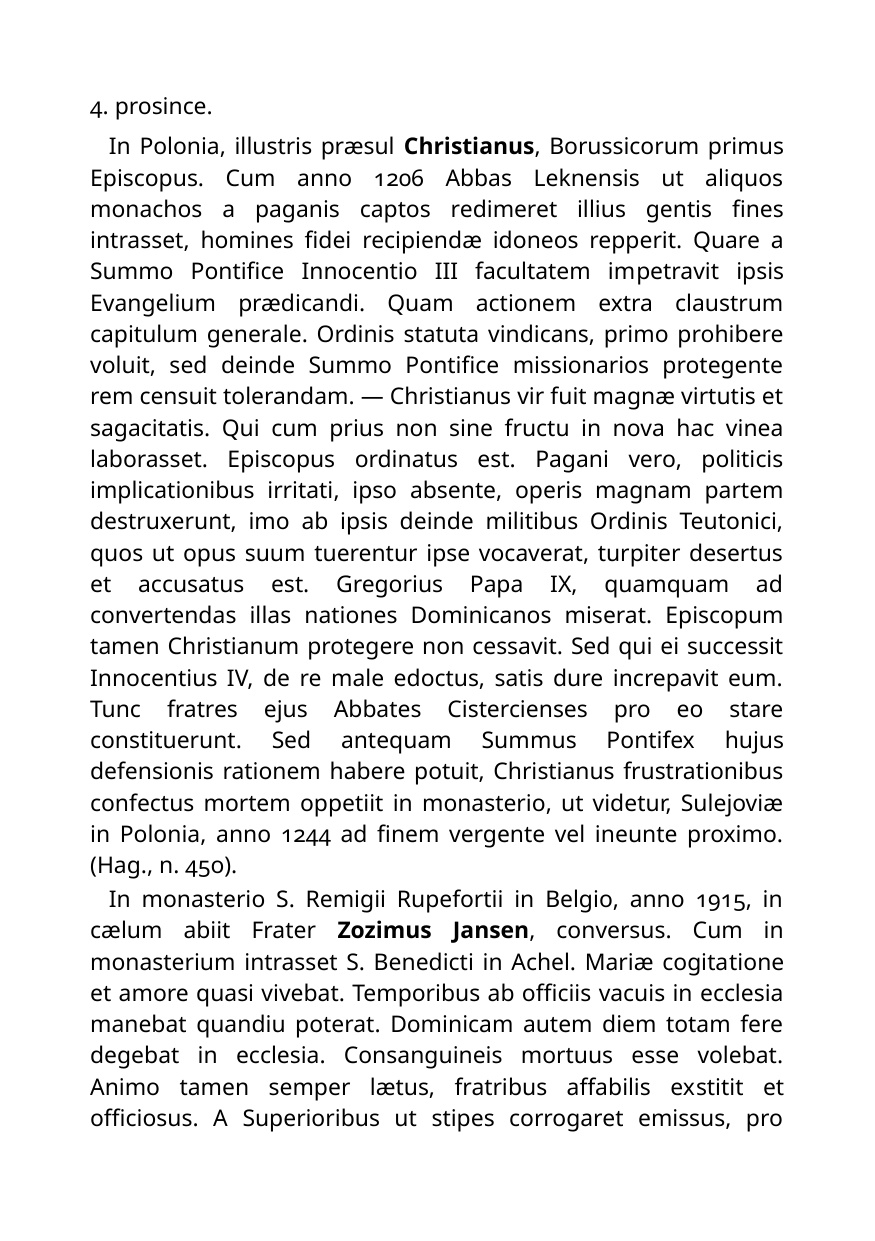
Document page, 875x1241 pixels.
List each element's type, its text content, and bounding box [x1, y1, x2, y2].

text In Polonia, illustris præsul Christianus, Borussicorum primus Episcopus. Cum anno 1206 Abbas Leknensis ut aliquos monachos a paganis captos redimeret illius gentis fines intrasset, homines fidei recipiendæ idoneos repperit. Quare a Summo Pontifice Innocentio III facultatem im­petravit ipsis Evangelium prædicandi. Quam actionem extra claustrum capitulum generale. Ordinis statuta vindicans, primo prohibere voluit, sed deinde Summo Pontifice missionarios protegente rem censuit tolerandam. — Christianus vir fuit magnæ virtutis et sagacitatis. Qui cum prius non sine fructu in nova hac vinea laborasset. Episcopus ordinatus est. Pagani vero, politicis implicationibus irritati, ipso absente, operis magnam partem destruxerunt, imo ab ipsis deinde militibus Ordinis Teutonici, quos ut opus suum tuerentur ipse vocaverat, turpiter desertus et accusatus est. Gregorius Papa IX, quamquam ad convertendas illas nationes Dominicanos miserat. Episcopum tamen Christianum protegere non cessavit. Sed qui ei successit Innocentius IV, de re male edoctus, satis dure increpavit eum. Tunc fratres ejus Abbates Cistercienses pro eo stare constituerunt. Sed antequam Sum­mus Pontifex hujus defensionis rationem habere potuit, Christianus frustrationibus confectus mortem oppetiit in monasterio, ut videtur, Sulejoviæ in Polonia, anno 1244 ad finem vergente vel ineunte proximo. (Hag., n. 45o). [90, 130, 784, 880]
text In monasterio S. Remigii Rupefortii in Belgio, anno 1915, in cælum abiit Frater Zozimus Jansen, conversus. Cum in monasterium intrasset S. Benedicti in Achel. Mariæ cogita­tione et amore quasi vivebat. Temporibus ab officiis vacuis in ecclesia manebat quandiu poterat. Dominicam autem diem totam fere degebat in ecclesia. Consanguineis mortuus esse volebat. Animo tamen semper lætus, fratribus affabilis ex­stitit et officiosus. A Superioribus ut stipes corrogaret emissus, pro [90, 883, 784, 1133]
text 4. prosince. [90, 90, 784, 121]
